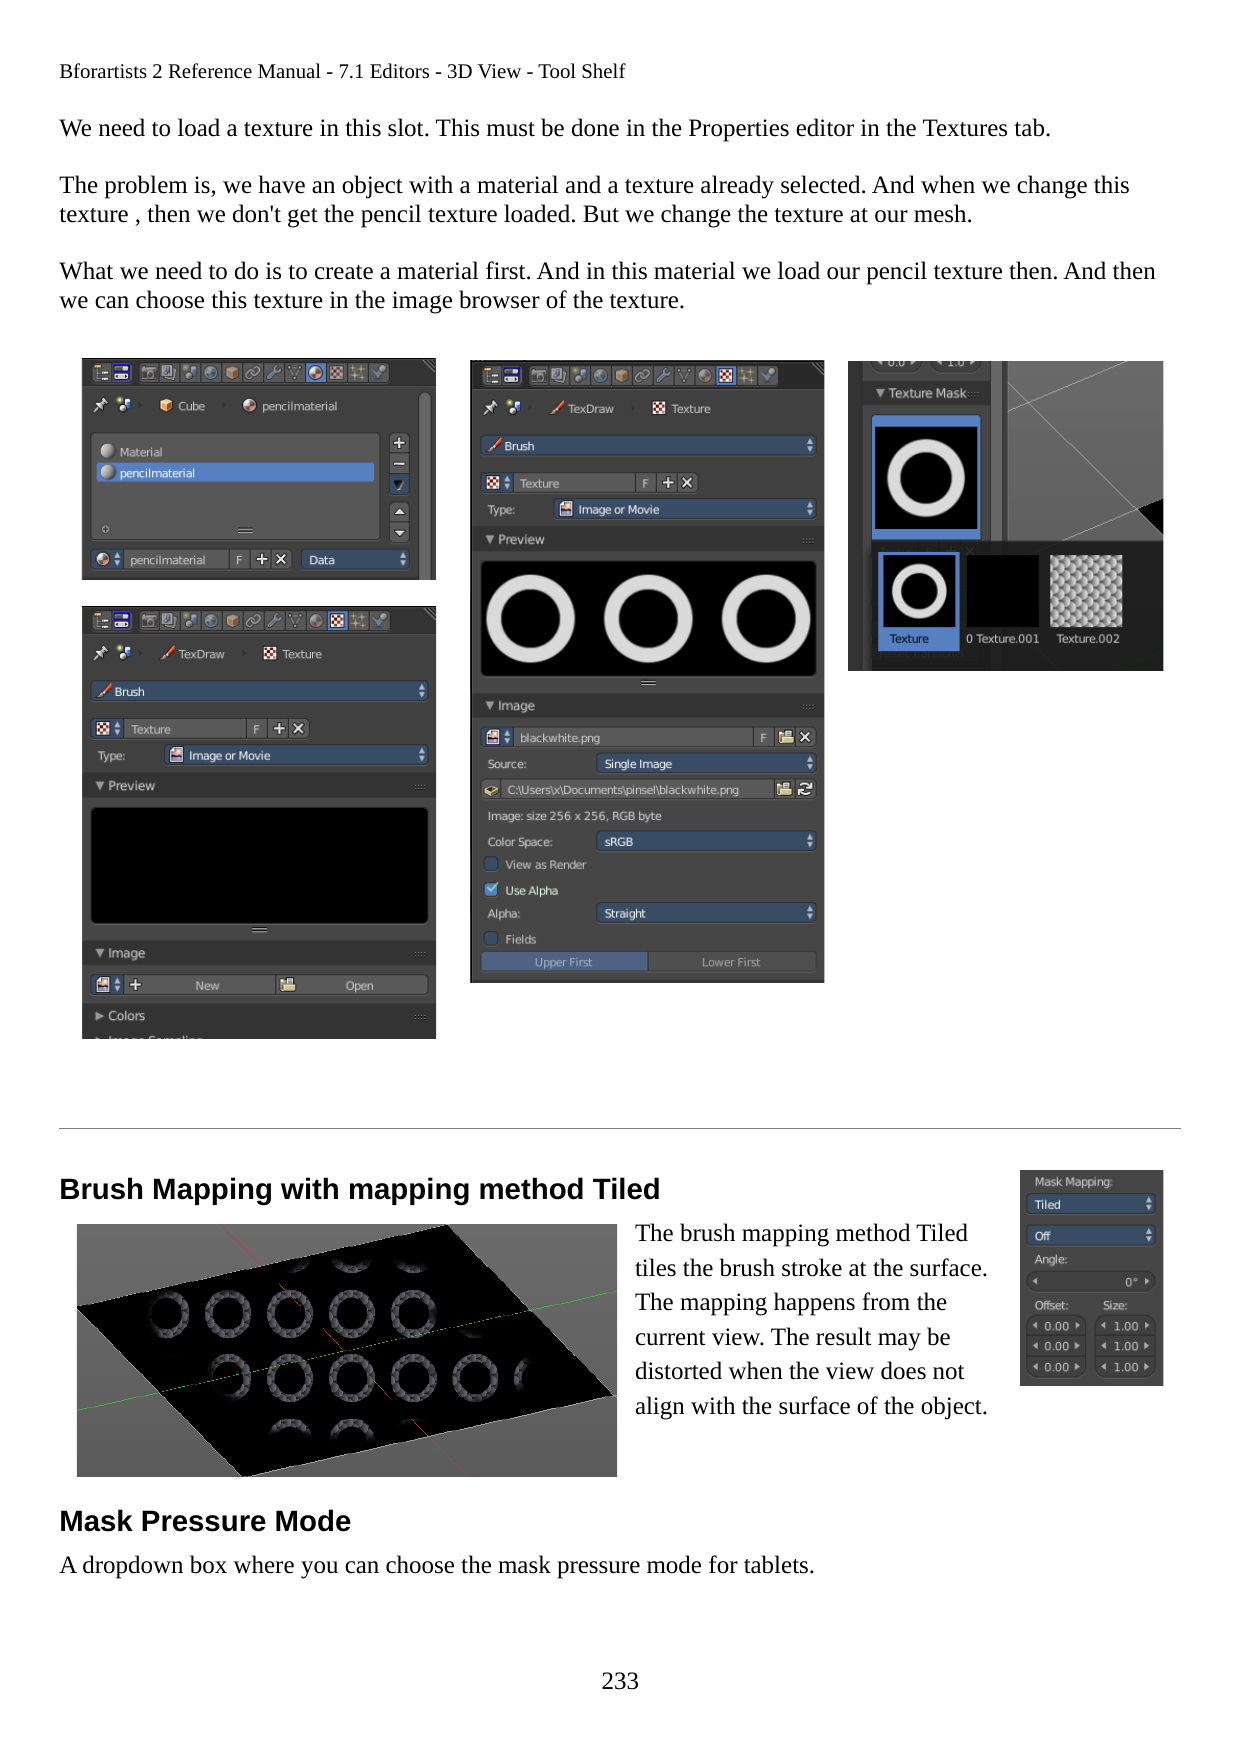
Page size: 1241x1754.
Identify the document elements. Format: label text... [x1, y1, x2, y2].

picture [1020, 1170, 1164, 1386]
text A dropdown box where you can choose the mask pressure mode for tablets. [59, 1550, 1181, 1578]
subtitle Brush Mapping with mapping method Tiled [59, 1172, 1020, 1206]
picture [82, 606, 437, 1039]
text The problem is, we have an object with a material and a texture already selected. And when we change this texture , then we don't get the pencil texture loaded. But we change the texture at our mesh. [59, 170, 1181, 228]
text The brush mapping method Tiled tiles the brush stroke at the surface. The mapping happens from the current view. The result may be distorted when the view does not align with the surface of the object. [59, 1218, 1181, 1419]
picture [470, 360, 825, 983]
picture [76, 1224, 618, 1477]
picture [848, 361, 1164, 671]
text What we need to do is to create a material first. And in this material we load our pencil texture then. And then we can choose this texture in the image browser of the texture. [59, 256, 1181, 314]
text We need to load a texture in this slot. This must be done in the Properties editor in the Textures tab. [59, 113, 1181, 141]
picture [81, 358, 437, 580]
subtitle Mask Pressure Mode [59, 1503, 1181, 1537]
